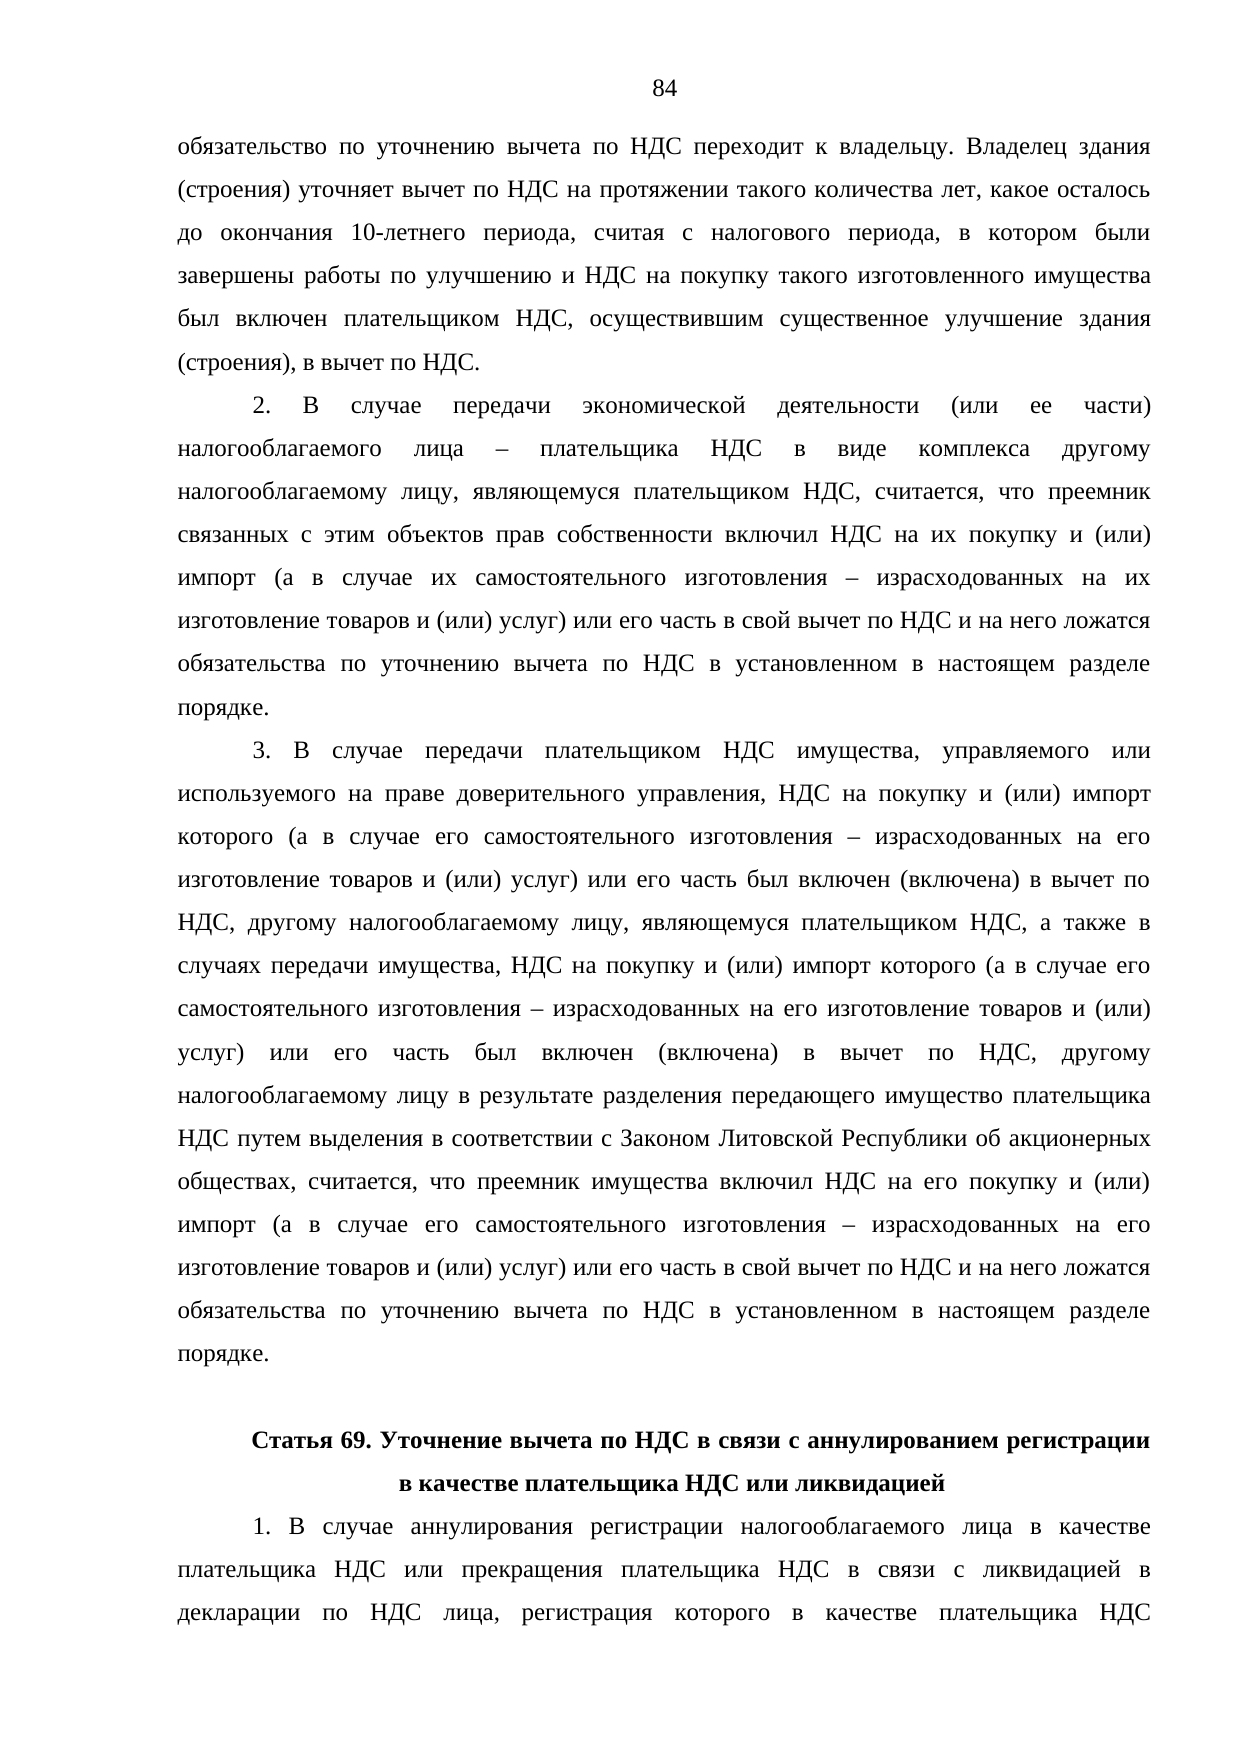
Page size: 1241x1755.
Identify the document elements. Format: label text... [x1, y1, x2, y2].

text Статья 69. Уточнение вычета по НДС в связи с аннулированием регистрации в качестве плательщика НДС или ликвидацией [251, 1425, 1152, 1497]
text 2. В случае передачи экономической деятельности (или ее части) налогооблагаемого лица – плательщика НДС в виде комплекса другому налогооблагаемому лицу, являющемуся плательщиком НДС, считается, что преемник связанных с этим объектов прав собственности включил НДС на их покупку и (или) импорт (а в случае их самостоятельного изготовления – израсходованных на их изготовление товаров и (или) услуг) или его часть в свой вычет по НДС и на него ложатся обязательства по уточнению вычета по НДС в установленном в настоящем разделе порядке. [177, 390, 1152, 720]
text 1. В случае аннулирования регистрации налогооблагаемого лица в качестве плательщика НДС или прекращения плательщика НДС в связи с ликвидацией в декларации по НДС лица, регистрация которого в качестве плательщика НДС [177, 1511, 1152, 1626]
text 3. В случае передачи плательщиком НДС имущества, управляемого или используемого на праве доверительного управления, НДС на покупку и (или) импорт которого (а в случае его самостоятельного изготовления – израсходованных на его изготовление товаров и (или) услуг) или его часть был включен (включена) в вычет по НДС, другому налогооблагаемому лицу, являющемуся плательщиком НДС, а также в случаях передачи имущества, НДС на покупку и (или) импорт которого (а в случае его самостоятельного изготовления – израсходованных на его изготовление товаров и (или) услуг) или его часть был включен (включена) в вычет по НДС, другому налогооблагаемому лицу в результате разделения передающего имущество плательщика НДС путем выделения в соответствии с Законом Литовской Республики об акционерных обществах, считается, что преемник имущества включил НДС на его покупку и (или) импорт (а в случае его самостоятельного изготовления – израсходованных на его изготовление товаров и (или) услуг) или его часть в свой вычет по НДС и на него ложатся обязательства по уточнению вычета по НДС в установленном в настоящем разделе порядке. [177, 735, 1152, 1367]
text обязательство по уточнению вычета по НДС переходит к владельцу. Владелец здания (строения) уточняет вычет по НДС на протяжении такого количества лет, какое осталось до окончания 10-летнего периода, считая с налогового периода, в котором были завершены работы по улучшению и НДС на покупку такого изготовленного имущества был включен плательщиком НДС, осуществившим существенное улучшение здания (строения), в вычет по НДС. [177, 131, 1152, 375]
